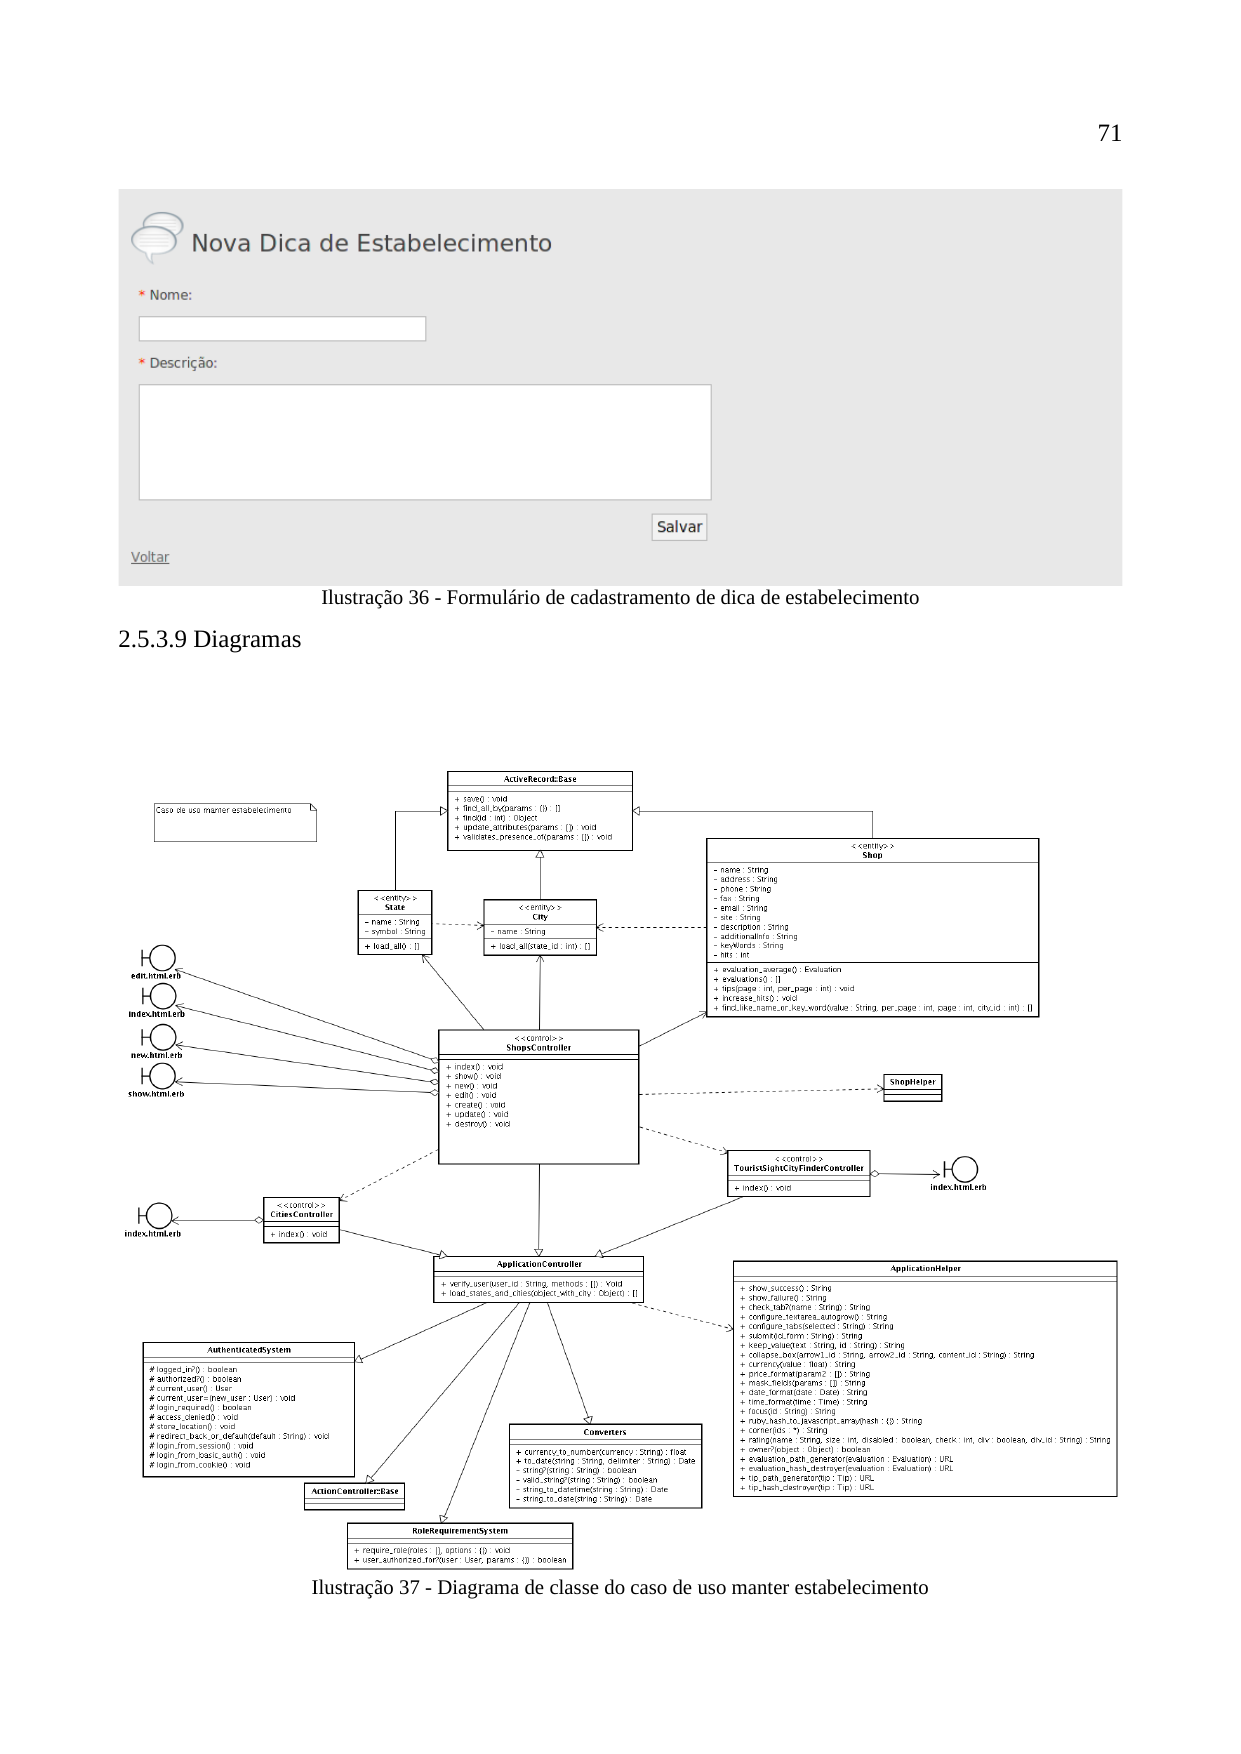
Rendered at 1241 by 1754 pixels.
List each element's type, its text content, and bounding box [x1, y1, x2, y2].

subtitle [118, 177, 1122, 189]
text Ilustração 37 - Diagrama de classe do caso de uso manter estabelecimento [118, 1575, 1122, 1599]
picture [118, 189, 1123, 586]
subtitle Diagramas [118, 609, 1122, 652]
text Ilustração 36 - Formulário de cadastramento de dica de estabelecimento [118, 586, 1122, 609]
picture [118, 765, 1123, 1575]
